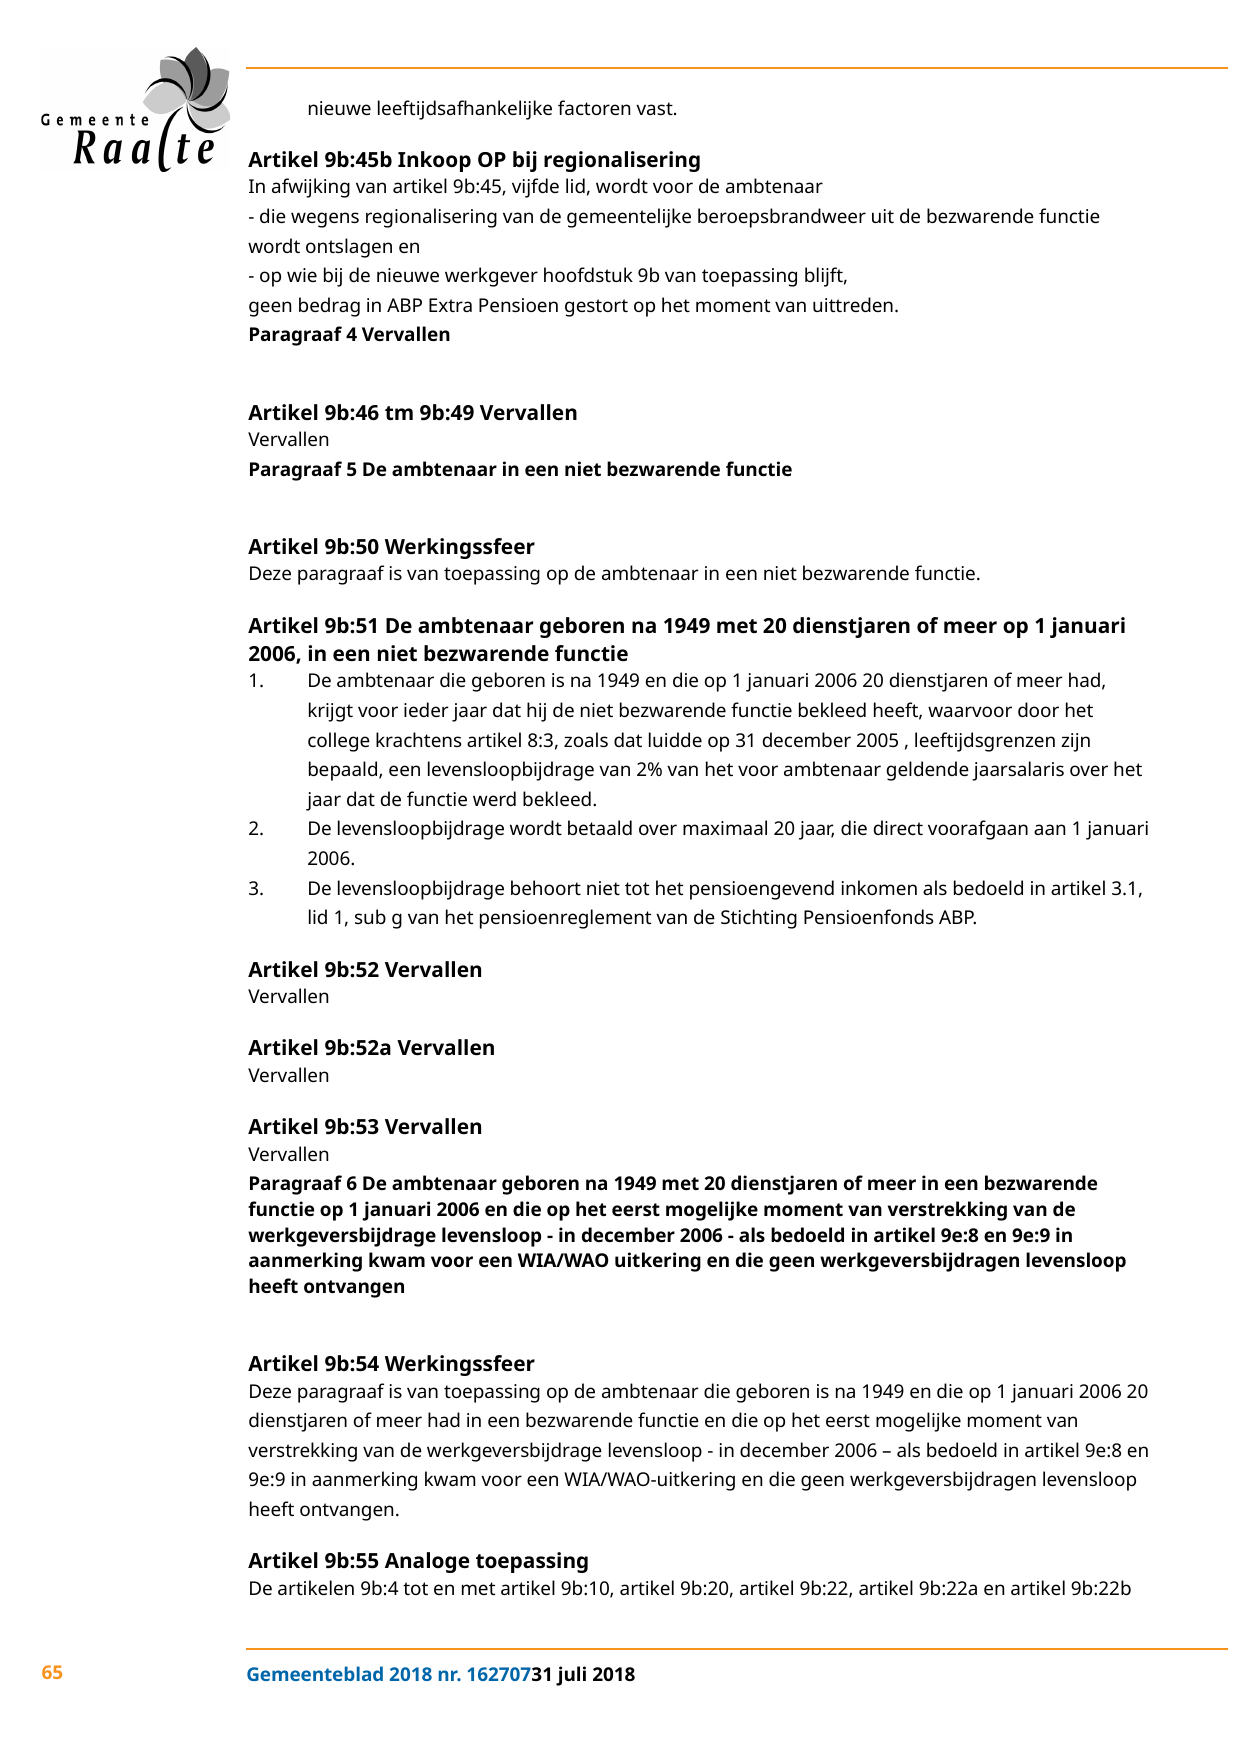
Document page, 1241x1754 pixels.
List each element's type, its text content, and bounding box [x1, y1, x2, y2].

text Artikel 9b:45b Inkoop OP bij regionalisering [248, 145, 1152, 174]
text Artikel 9b:52 Vervallen [248, 955, 1152, 983]
text Artikel 9b:51 De ambtenaar geboren na 1949 met 20 dienstjaren of meer op 1 januari 2006, in een niet bezwarende functie [248, 611, 1152, 668]
text Vervallen [248, 1062, 1152, 1088]
list De levensloopbijdrage wordt betaald over maximaal 20 jaar, die direct voorafgaan aan 1 januari 2006. [248, 816, 1152, 871]
text Artikel 9b:53 Vervallen [248, 1112, 1152, 1141]
text Paragraaf 5 De ambtenaar in een niet bezwarende functie [248, 456, 1152, 481]
text Artikel 9b:46 tm 9b:49 Vervallen [248, 398, 1152, 426]
text Vervallen [248, 983, 1152, 1009]
text - op wie bij de nieuwe werkgever hoofdstuk 9b van toepassing blijft, [248, 262, 1152, 288]
text De artikelen 9b:4 tot en met artikel 9b:10, artikel 9b:20, artikel 9b:22, artikel 9b:22a en artikel 9b:22b [248, 1575, 1152, 1601]
text Deze paragraaf is van toepassing op de ambtenaar die geboren is na 1949 en die op 1 januari 2006 20 dienstjaren of meer had in een bezwarende functie en die op het eerst mogelijke moment van verstrekking van de werkgeversbijdrage levensloop - in december 2006 – als bedoeld in artikel 9e:8 en 9e:9 in aanmerking kwam voor een WIA/WAO-uitkering en die geen werkgeversbijdragen levensloop heeft ontvangen. [248, 1378, 1152, 1522]
list De ambtenaar die geboren is na 1949 en die op 1 januari 2006 20 dienstjaren of meer had, krijgt voor ieder jaar dat hij de niet bezwarende functie bekleed heeft, waarvoor door het college krachtens artikel 8:3, zoals dat luidde op 31 december 2005 , leeftijdsgrenzen zijn bepaald, een levensloopbijdrage van 2% van het voor ambtenaar geldende jaarsalaris over het jaar dat de functie werd bekleed. [248, 668, 1152, 812]
text Deze paragraaf is van toepassing op de ambtenaar in een niet bezwarende functie. [248, 560, 1152, 586]
text - die wegens regionalisering van de gemeentelijke beroepsbrandweer uit de bezwarende functie wordt ontslagen en [248, 203, 1152, 258]
text geen bedrag in ABP Extra Pensioen gestort op het moment van uittreden. [248, 292, 1152, 318]
list De levensloopbijdrage behoort niet tot het pensioengevend inkomen als bedoeld in artikel 3.1, lid 1, sub g van het pensioenreglement van de Stichting Pensioenfonds ABP. [248, 875, 1152, 930]
list nieuwe leeftijdsafhankelijke factoren vast. [248, 95, 1152, 121]
text Artikel 9b:50 Werkingssfeer [248, 532, 1152, 560]
text Paragraaf 4 Vervallen [248, 322, 1152, 347]
picture [41, 47, 231, 172]
text Artikel 9b:54 Werkingssfeer [248, 1349, 1152, 1378]
text Artikel 9b:55 Analoge toepassing [248, 1547, 1152, 1575]
text Vervallen [248, 1141, 1152, 1167]
text In afwijking van artikel 9b:45, vijfde lid, wordt voor de ambtenaar [248, 174, 1152, 199]
text Paragraaf 6 De ambtenaar geboren na 1949 met 20 dienstjaren of meer in een bezwarende functie op 1 januari 2006 en die op het eerst mogelijke moment van verstrekking van de werkgeversbijdrage levensloop - in december 2006 - als bedoeld in artikel 9e:8 en 9e:9 in aanmerking kwam voor een WIA/WAO uitkering en die geen werkgeversbijdragen levensloop heeft ontvangen [248, 1170, 1152, 1299]
text Vervallen [248, 426, 1152, 452]
text Artikel 9b:52a Vervallen [248, 1033, 1152, 1062]
